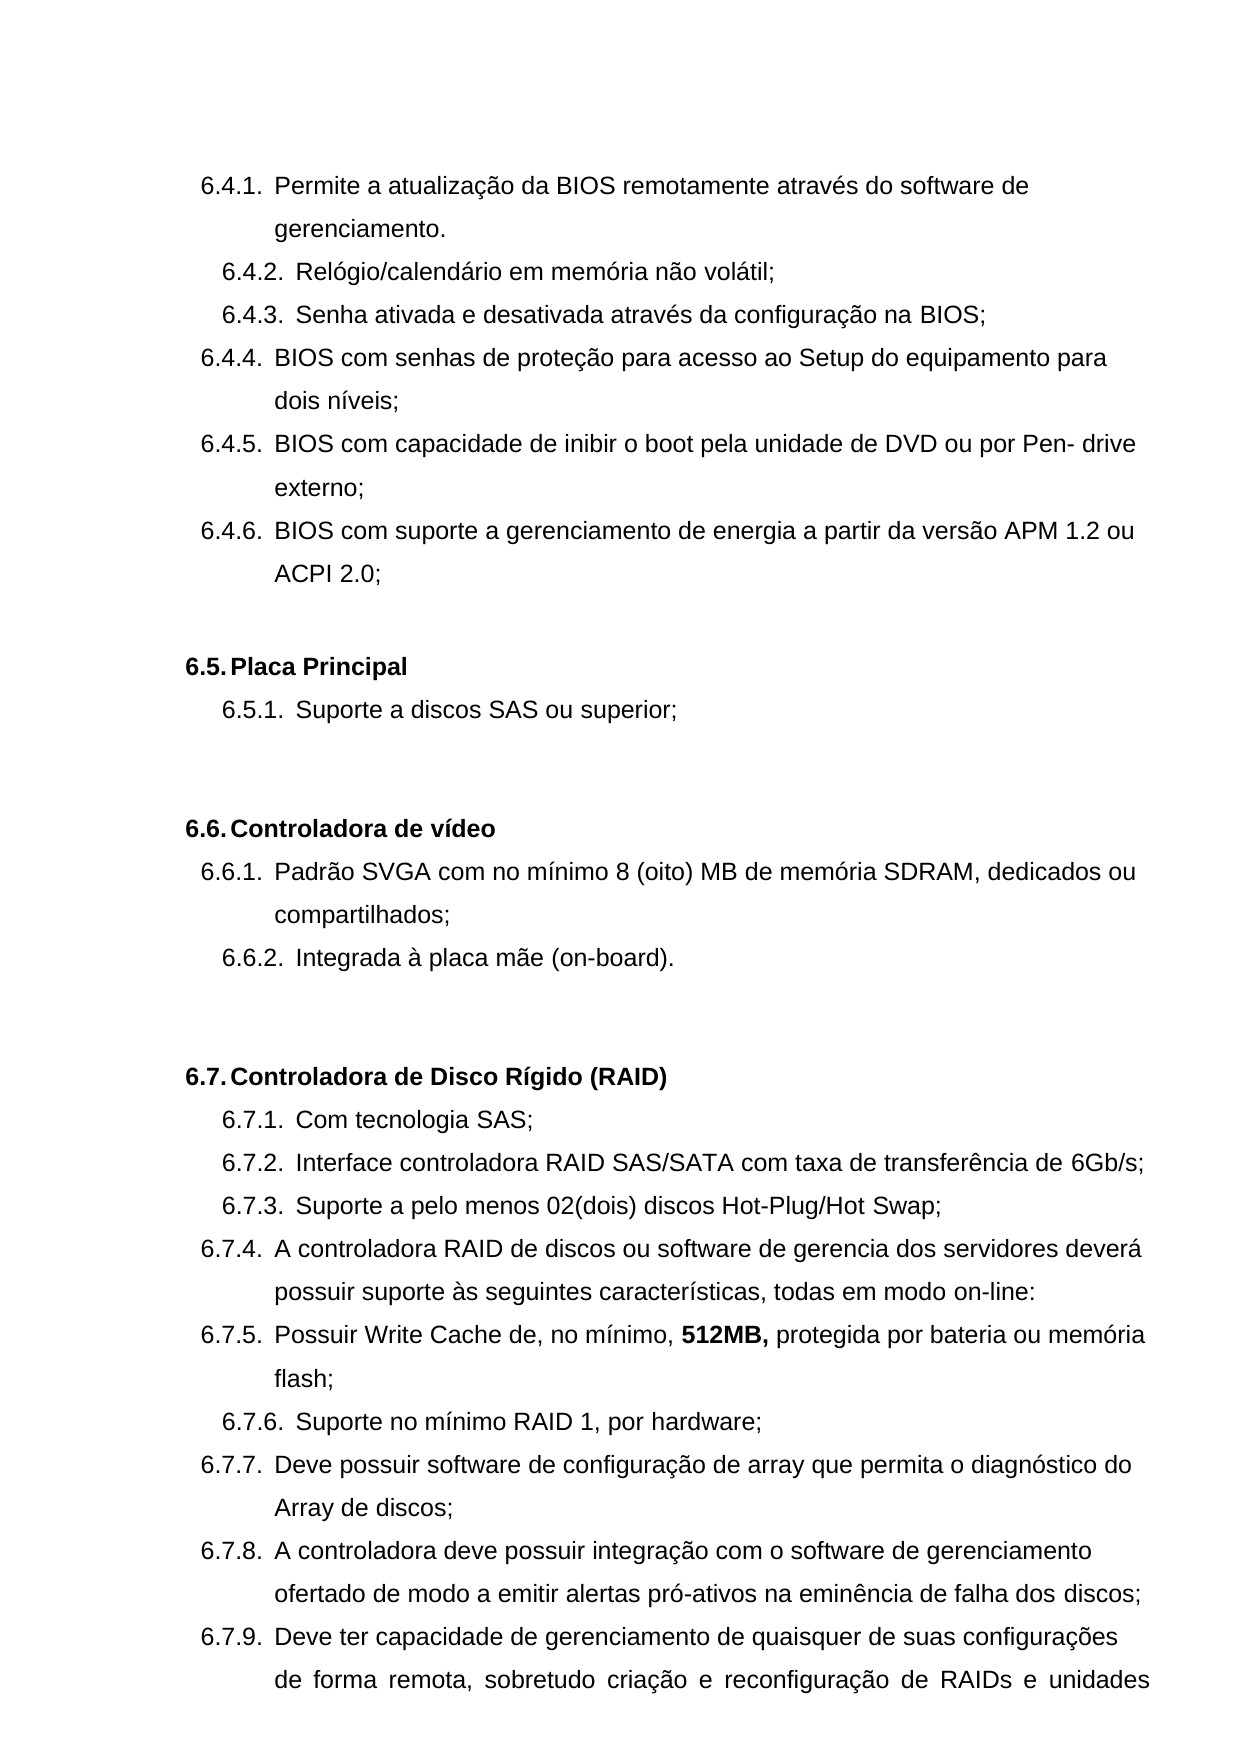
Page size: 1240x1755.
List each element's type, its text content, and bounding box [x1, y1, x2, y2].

list Interface controladora RAID SAS/SATA com taxa de transferência de 6Gb/s; [222, 1148, 1196, 1177]
list Suporte a discos SAS ou superior; [222, 695, 1196, 724]
list Permite a atualização da BIOS remotamente através do software de gerenciamento. [200, 171, 1152, 242]
list Senha ativada e desativada através da configuração na BIOS; [222, 300, 1196, 329]
list Deve possuir software de configuração de array que permita o diagnóstico do Array de discos; [200, 1450, 1152, 1522]
list BIOS com capacidade de inibir o boot pela unidade de DVD ou por Pen- drive externo; [200, 429, 1152, 501]
list BIOS com senhas de proteção para acesso ao Setup do equipamento para dois níveis; [200, 343, 1152, 415]
subtitle Controladora de Disco Rígido (RAID) [185, 1062, 1196, 1091]
list Suporte a pelo menos 02(dois) discos Hot-Plug/Hot Swap; [222, 1191, 1196, 1220]
list BIOS com suporte a gerenciamento de energia a partir da versão APM 1.2 ou ACPI 2.0; [200, 516, 1152, 587]
list Com tecnologia SAS; [222, 1105, 1196, 1134]
list Possuir Write Cache de, no mínimo, 512MB, protegida por bateria ou memória flash; [200, 1321, 1152, 1392]
subtitle Placa Principal [185, 652, 1196, 681]
list A controladora RAID de discos ou software de gerencia dos servidores deverá possuir suporte às seguintes características, todas em modo on-line: [200, 1234, 1152, 1306]
list Suporte no mínimo RAID 1, por hardware; [222, 1407, 1196, 1436]
list Integrada à placa mãe (on-board). [222, 943, 1196, 972]
list Relógio/calendário em memória não volátil; [222, 257, 1196, 286]
list A controladora deve possuir integração com o software de gerenciamento ofertado de modo a emitir alertas pró-ativos na eminência de falha dos discos; [200, 1536, 1152, 1608]
subtitle Controladora de vídeo [185, 814, 1196, 843]
list Deve ter capacidade de gerenciamento de quaisquer de suas configurações de forma remota, sobretudo criação e reconfiguração de RAIDs e unidades [200, 1622, 1152, 1694]
list Padrão SVGA com no mínimo 8 (oito) MB de memória SDRAM, dedicados ou compartilhados; [200, 857, 1152, 929]
